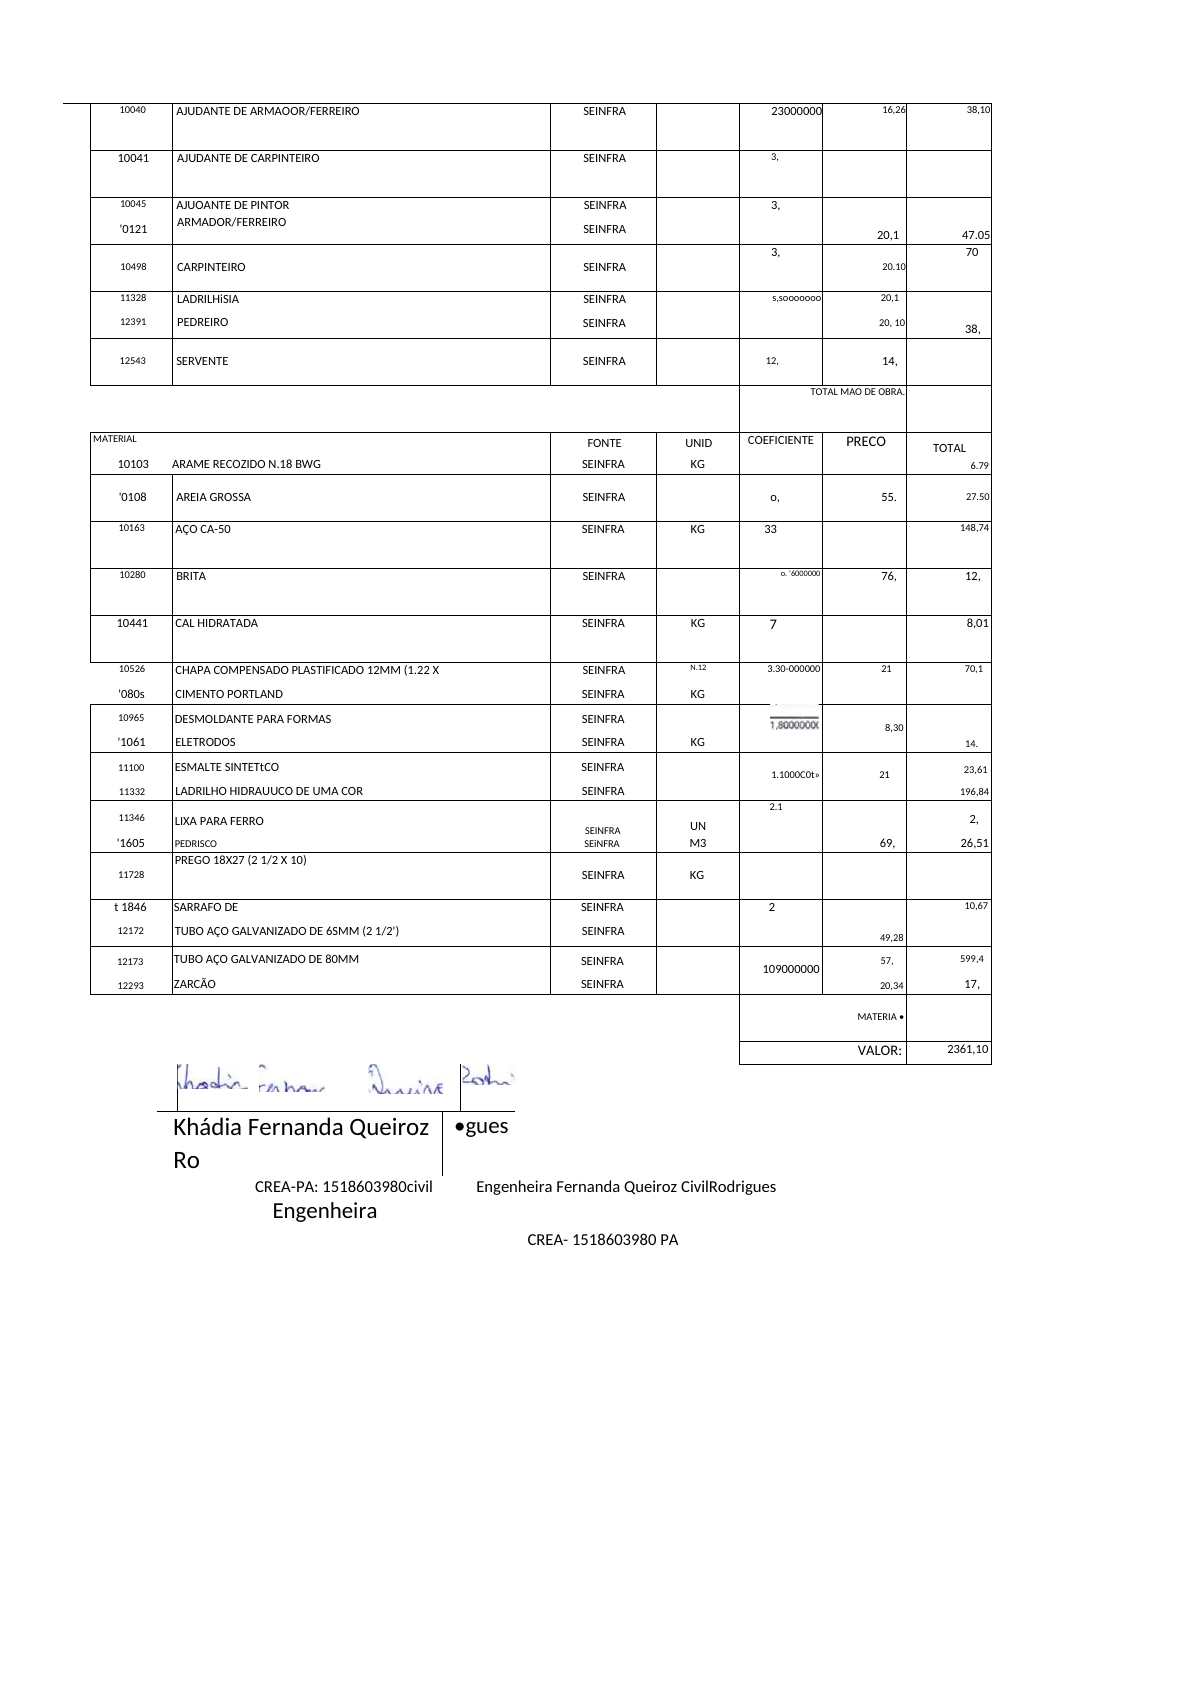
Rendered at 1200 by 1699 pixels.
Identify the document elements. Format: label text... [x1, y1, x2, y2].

table_cell [91, 1064, 151, 1111]
table_cell TUBO AÇO GALVANIZADO DE 80MM ZARCÃO [173, 947, 550, 993]
table_cell SEINFRA [551, 475, 656, 521]
table_cell 21 [823, 753, 906, 800]
table_cell N.12 KG [657, 663, 739, 704]
table_cell SEINFRA SEiNFRA [551, 801, 656, 852]
table_cell 14, [823, 339, 906, 385]
table_cell [657, 104, 739, 150]
table_cell [91, 995, 739, 1064]
table_cell SARRAFO DE TUBO AÇO GALVANIZADO DE 6SMM (2 1/2') [173, 900, 550, 946]
table_cell SEINFRA [551, 245, 656, 291]
table_cell COEFICIENTE [740, 433, 822, 474]
table_cell 10498 [91, 245, 172, 291]
table_cell [68, 1111, 72, 1176]
table_cell [907, 151, 991, 197]
table_cell 11728 [91, 853, 172, 899]
table_cell 12543 [91, 339, 172, 385]
table_cell [823, 1111, 884, 1176]
table_cell [68, 1064, 72, 1111]
table_cell [716, 1111, 721, 1176]
table_cell SEINFRA SEINFRA [551, 900, 656, 946]
table_cell '0108 [91, 475, 172, 521]
table_cell AJUDANTE DE CARPINTEIRO [173, 151, 550, 197]
table_cell [531, 1111, 550, 1176]
table_cell [656, 1064, 716, 1111]
table_cell 12, [740, 339, 822, 385]
table_cell FONTE SEINFRA [551, 433, 656, 474]
table_cell 33 [740, 522, 822, 568]
table_cell 3, [740, 151, 822, 197]
table_cell 38, [907, 292, 991, 338]
table_cell [657, 292, 739, 338]
table_cell MATERIAL 10103 ARAME RECOZIDO N.18 BWG [91, 433, 550, 474]
text CREA-PA: 1518603980civil Engenheira Fernanda Queiroz CivilRodrigues [61, 1176, 1111, 1196]
table_cell KG [657, 522, 739, 568]
table_cell 47.05 [907, 198, 991, 244]
table_cell MATERIA • [740, 995, 906, 1041]
table_cell [638, 1064, 656, 1111]
table_cell 10,67 [907, 900, 991, 946]
table_cell SEINFRA SEINFRA [551, 705, 656, 752]
table_cell Khádia Fernanda Queiroz Ro [157, 1112, 442, 1176]
table_cell [907, 339, 991, 385]
table_cell [63, 104, 91, 1064]
table_cell [657, 339, 739, 385]
table_cell DESMOLDANTE PARA FORMAS ELETRODOS [173, 705, 550, 752]
table_cell 3.30-000000 [740, 663, 822, 704]
table_cell AJUDANTE DE ARMAOOR/FERREIRO [173, 104, 550, 150]
table_cell [800, 1065, 805, 1111]
table_cell CAL HIDRATADA [173, 616, 550, 662]
table_cell SEINFRA [551, 569, 656, 615]
table_cell 70,1 [907, 663, 991, 704]
table_cell ESMALTE SINTETtCO LADRILHO HIDRAUUCO DE UMA COR [173, 753, 550, 800]
table_cell SEINFRA SEINFRA [551, 663, 656, 704]
table_cell [633, 1064, 638, 1111]
table_cell [884, 1065, 888, 1111]
table_cell [884, 1111, 888, 1176]
table_cell [151, 1064, 157, 1111]
table_cell 11346 '1605 [91, 801, 172, 852]
table_cell [906, 1111, 967, 1176]
table_cell [515, 1111, 527, 1176]
table_cell SEINFRA SEINFRA [551, 292, 656, 338]
table_cell 8,30 [823, 705, 906, 752]
table_cell 23000000 [740, 104, 822, 150]
text Engenheira [272, 1198, 1104, 1224]
table_cell [366, 1064, 442, 1111]
table_cell 27.50 [907, 475, 991, 521]
table_cell 109000000 [740, 947, 822, 993]
table_cell 12, [907, 569, 991, 615]
table_cell [907, 995, 991, 1041]
table_cell SEINFRA [551, 104, 656, 150]
table_cell [716, 1064, 721, 1111]
table_cell [527, 1111, 531, 1176]
table_cell •gues [443, 1112, 515, 1176]
table_cell [72, 1064, 91, 1111]
table_cell PRECO [823, 433, 906, 474]
table_cell 10280 [91, 569, 172, 615]
table_cell 55. [823, 475, 906, 521]
table_cell 2361,10 [907, 1042, 991, 1064]
table_cell 10965 '1061 [91, 705, 172, 752]
table_cell SEINFRA [551, 853, 656, 899]
table_cell [657, 245, 739, 291]
table_cell [657, 947, 739, 993]
table_cell TOTAL MAO DE OBRA. [740, 386, 906, 432]
table_cell [63, 1111, 67, 1176]
table_cell [527, 1064, 531, 1111]
table_cell UN M3 [657, 801, 739, 852]
table_cell 599,4 17, [907, 947, 991, 993]
table_cell 1.1000C0t» [740, 753, 822, 800]
table_cell [907, 853, 991, 899]
table_cell KG [657, 616, 739, 662]
table_cell AJUOANTE DE PINTOR ARMADOR/FERREIRO [173, 198, 550, 244]
table_cell 7 [740, 616, 822, 662]
table_cell [531, 1064, 550, 1111]
table_cell KG [657, 853, 739, 899]
table_cell [823, 853, 906, 899]
table_cell [657, 151, 739, 197]
table_cell [823, 151, 906, 197]
table_cell [91, 386, 739, 432]
table_cell [805, 1111, 823, 1176]
table_cell 10040 [91, 104, 172, 150]
table_cell VALOR: [740, 1042, 906, 1064]
table_cell TOTAL 6.79 [907, 433, 991, 474]
table_cell [971, 1065, 991, 1111]
table_cell [889, 1111, 906, 1176]
table_cell [967, 1111, 971, 1176]
table_cell [91, 1111, 151, 1176]
table_cell 10441 [91, 616, 172, 662]
table_cell [151, 1111, 157, 1176]
table_cell 10041 [91, 151, 172, 197]
table_cell 21 [823, 663, 906, 704]
table_cell [461, 1064, 515, 1111]
table_cell SEINFRA [551, 151, 656, 197]
table_cell PREGO 18X27 (2 1/2 X 10) [173, 853, 550, 899]
table_cell [721, 1111, 739, 1176]
table_cell [906, 1065, 967, 1111]
table_cell SEINFRA [551, 339, 656, 385]
table_cell o. '6000000 [740, 569, 822, 615]
table_cell 10163 [91, 522, 172, 568]
table_cell 38,10 [907, 104, 991, 150]
table_cell [633, 1111, 638, 1176]
table_cell SEINFRA SEINFRA [551, 753, 656, 800]
table_cell 11100 11332 [91, 753, 172, 800]
table_cell 57, 20,34 [823, 947, 906, 993]
table_cell SEINFRA [551, 522, 656, 568]
table_cell 2, 26,51 [907, 801, 991, 852]
table_cell 20,1 [823, 198, 906, 244]
table_cell [805, 1065, 823, 1111]
table_cell [907, 386, 991, 432]
table_cell KG [657, 705, 739, 752]
table_cell 14. [907, 705, 991, 752]
table_cell 12173 12293 [91, 947, 172, 993]
table_cell 11328 12391 [91, 292, 172, 338]
table_cell 70 [907, 245, 991, 291]
table_cell 10526 '080s [91, 663, 172, 704]
table_cell CHAPA COMPENSADO PLASTIFICADO 12MM (1.22 X CIMENTO PORTLAND [173, 663, 550, 704]
table_cell [823, 616, 906, 662]
table_cell [967, 1065, 971, 1111]
table_cell SERVENTE [173, 339, 550, 385]
table_cell [550, 1111, 633, 1176]
table_cell AREIA GROSSA [173, 475, 550, 521]
table_cell [258, 1064, 324, 1111]
table_cell [971, 1111, 991, 1176]
table_cell [157, 1064, 177, 1111]
table_cell [515, 1064, 527, 1111]
table_cell t 1846 12172 [91, 900, 172, 946]
table_cell 8,01 [907, 616, 991, 662]
table_cell BRITA [173, 569, 550, 615]
table_cell 2.1 [740, 801, 822, 852]
table_cell [740, 853, 822, 899]
table_cell 20,1 20, 10 [823, 292, 906, 338]
table_cell [657, 475, 739, 521]
table_cell [739, 1065, 800, 1111]
table_cell 2 [740, 900, 822, 946]
table_cell s,sooooooo [740, 292, 822, 338]
table_cell [638, 1111, 656, 1176]
table_cell 148,74 [907, 522, 991, 568]
table_cell 3, [740, 198, 822, 244]
table_cell o, [740, 475, 822, 521]
table_cell [656, 1111, 716, 1176]
table_cell SEINFRA SEINFRA [551, 947, 656, 993]
table_cell [63, 1064, 67, 1111]
table_cell [739, 1111, 800, 1176]
table_cell 20.10 [823, 245, 906, 291]
table_cell [657, 198, 739, 244]
table_cell SEINFRA SEINFRA [551, 198, 656, 244]
table_cell [657, 569, 739, 615]
table_cell UNID KG [657, 433, 739, 474]
table_cell 49,28 [823, 900, 906, 946]
table_cell LIXA PARA FERRO PEDRISCO [173, 801, 550, 852]
table_cell [823, 1065, 884, 1111]
table_cell [72, 1111, 91, 1176]
table_cell 16,26 [823, 104, 906, 150]
table_cell [889, 1065, 906, 1111]
table_cell [443, 1064, 460, 1111]
table_cell [325, 1064, 366, 1111]
table_cell [740, 705, 822, 752]
table_cell [721, 1064, 739, 1111]
table_cell LADRILHiSIA PEDREIRO [173, 292, 550, 338]
table_cell SEINFRA [551, 616, 656, 662]
table_cell [550, 1064, 633, 1111]
table_cell 69, [823, 801, 906, 852]
table_cell [657, 753, 739, 800]
table_cell [657, 900, 739, 946]
table_cell 10045 '0121 [91, 198, 172, 244]
text CREA- 1518603980 PA [527, 1230, 1111, 1250]
table_cell 76, [823, 569, 906, 615]
table_cell 23,61 196,84 [907, 753, 991, 800]
table_cell AÇO CA-50 [173, 522, 550, 568]
table_cell 3, [740, 245, 822, 291]
table_cell [800, 1111, 805, 1176]
table_cell CARPINTEIRO [173, 245, 550, 291]
table_cell [178, 1064, 258, 1111]
table_cell [823, 522, 906, 568]
